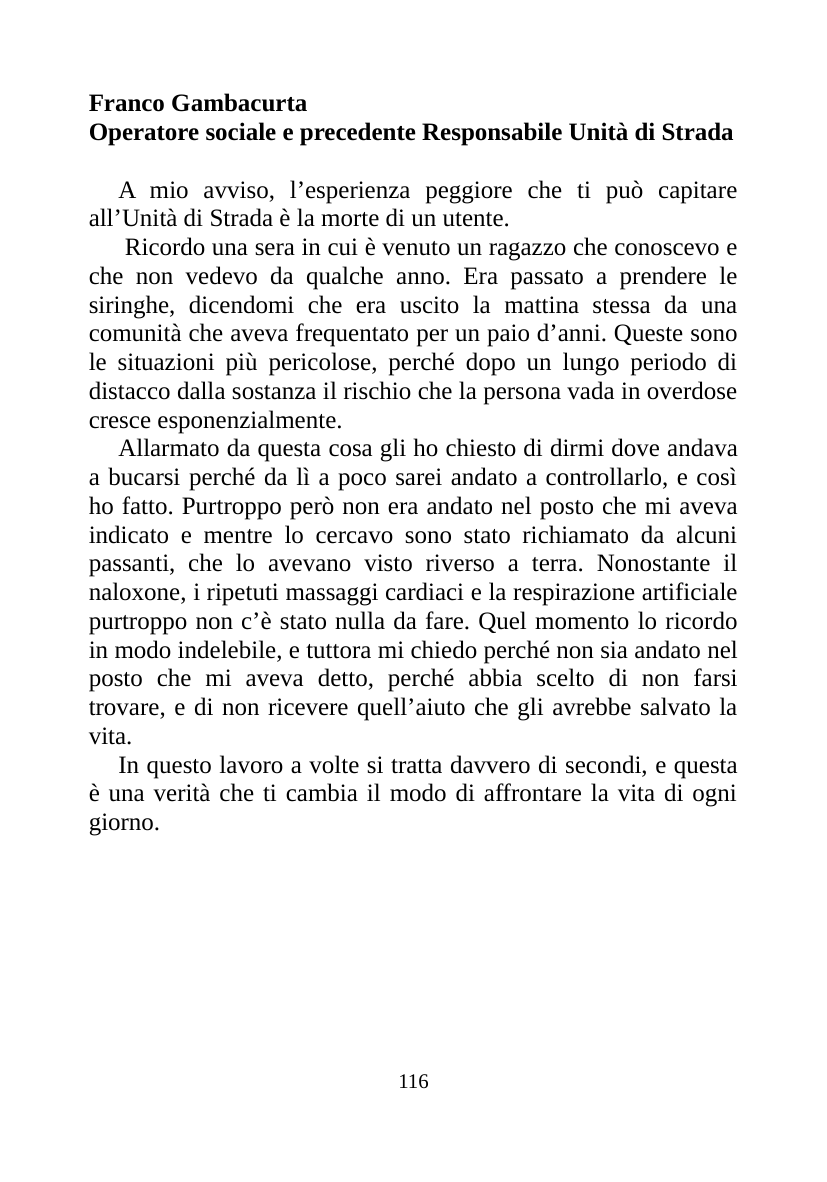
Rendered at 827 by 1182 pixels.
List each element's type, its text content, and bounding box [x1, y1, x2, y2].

subtitle Operatore sociale e precedente Responsabile Unità di Strada [88, 117, 738, 146]
text Ricordo una sera in cui è venuto un ragazzo che conoscevo e che non vedevo da qualche anno. Era passato a prendere le siringhe, dicendomi che era uscito la mattina stessa da una comunità che aveva frequentato per un paio d’anni. Queste sono le situazioni più pericolose, perché dopo un lungo periodo di distacco dalla sostanza il rischio che la persona vada in overdose cresce esponenzialmente. [88, 232, 738, 433]
text Allarmato da questa cosa gli ho chiesto di dirmi dove andava a bucarsi perché da lì a poco sarei andato a controllarlo, e così ho fatto. Purtroppo però non era andato nel posto che mi aveva indicato e mentre lo cercavo sono stato richiamato da alcuni passanti, che lo avevano visto riverso a terra. Nonostante il naloxone, i ripetuti massaggi cardiaci e la respirazione artificiale purtroppo non c’è stato nulla da fare. Quel momento lo ricordo in modo indelebile, e tuttora mi chiedo perché non sia andato nel posto che mi aveva detto, perché abbia scelto di non farsi trovare, e di non ricevere quell’aiuto che gli avrebbe salvato la vita. [88, 433, 738, 750]
text A mio avviso, l’esperienza peggiore che ti può capitare all’Unità di Strada è la morte di un utente. [88, 175, 738, 232]
text In questo lavoro a volte si tratta davvero di secondi, e questa è una verità che ti cambia il modo di affrontare la vita di ogni giorno. [88, 750, 738, 836]
subtitle Franco Gambacurta [88, 88, 738, 117]
